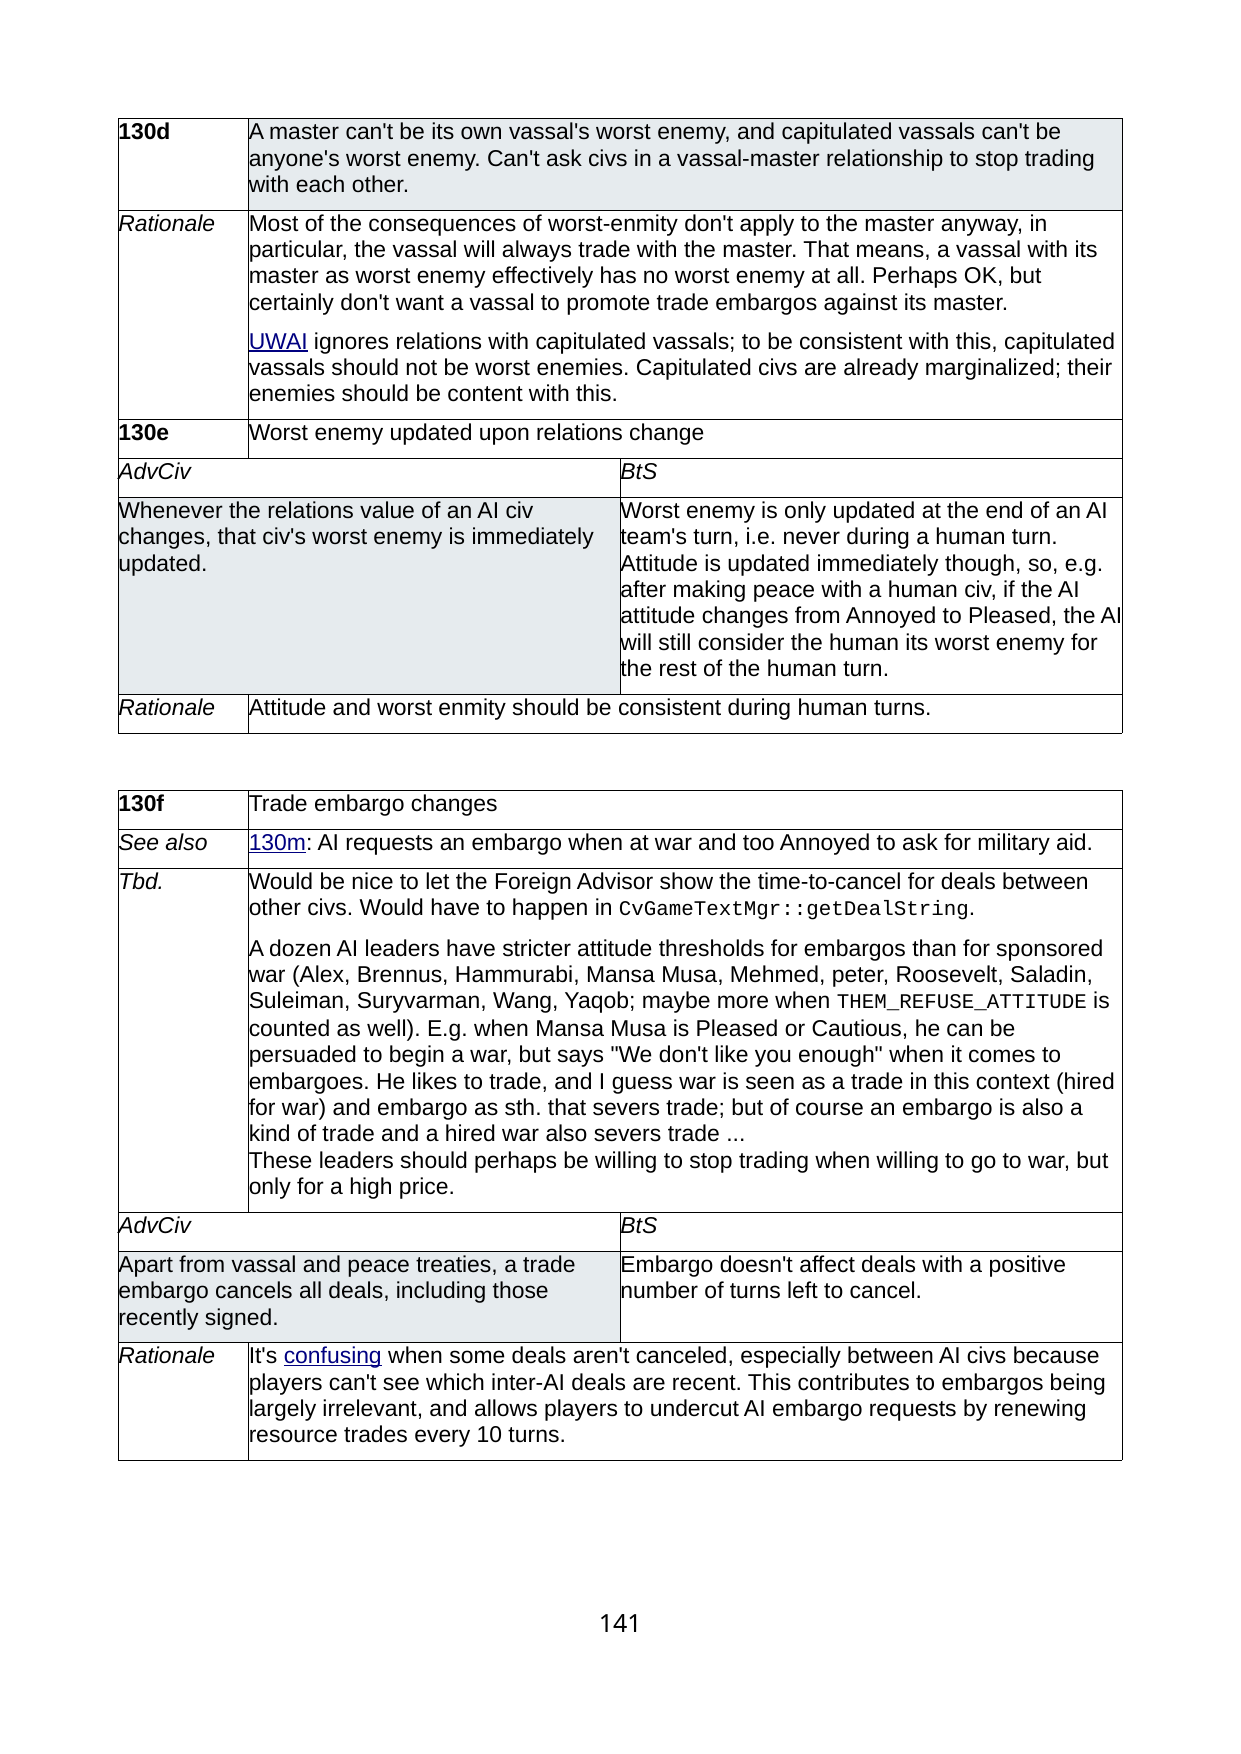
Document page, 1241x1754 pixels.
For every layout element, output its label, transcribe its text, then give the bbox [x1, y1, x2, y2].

table_cell Apart from vassal and peace treaties, a trade embargo cancels all deals, including those recently signed. [119, 1252, 620, 1342]
table_cell See also [119, 830, 248, 868]
table_cell Rationale [119, 695, 248, 733]
table_cell Whenever the relations value of an AI civ changes, that civ's worst enemy is immediately updated. [119, 498, 620, 694]
table_cell BtS [621, 459, 1122, 497]
table_cell Tbd. [119, 869, 248, 1212]
table_cell It's confusing when some deals aren't canceled, especially between AI civs because players can't see which inter-AI deals are recent. This contributes to embargos being largely irrelevant, and allows players to undercut AI embargo requests by renewing resource trades every 10 turns. [249, 1343, 1122, 1460]
table_cell AdvCiv [119, 1213, 620, 1251]
table_cell Attitude and worst enmity should be consistent during human turns. [249, 695, 1122, 733]
table_cell Would be nice to let the Foreign Advisor show the time-to-cancel for deals between other civs. Would have to happen in CvGameTextMgr::getDealString. A dozen AI leaders have stricter attitude thresholds for embargos than for sponsored war (Alex, Brennus, Hammurabi, Mansa Musa, Mehmed, peter, Roosevelt, Saladin, Suleiman, Suryvarman, Wang, Yaqob; maybe more when THEM_REFUSE_ATTITUDE is counted as well). E.g. when Mansa Musa is Pleased or Cautious, he can be persuaded to begin a war, but says "We don't like you enough" when it comes to embargoes. He likes to trade, and I guess war is seen as a trade in this context (hired for war) and embargo as sth. that severs trade; but of course an embargo is also a kind of trade and a hired war also severs trade ... These leaders should perhaps be willing to stop trading when willing to go to war, but only for a high price. [249, 869, 1122, 1212]
table_cell AdvCiv [119, 459, 620, 497]
table_cell 130e [119, 420, 248, 458]
table_cell Rationale [119, 1343, 248, 1460]
table_cell 130m: AI requests an embargo when at war and too Annoyed to ask for military aid. [249, 830, 1122, 868]
table_header Trade embargo changes [249, 791, 1122, 829]
table_cell Worst enemy updated upon relations change [249, 420, 1122, 458]
table_cell Rationale [119, 211, 248, 419]
table_header A master can't be its own vassal's worst enemy, and capitulated vassals can't be anyone's worst enemy. Can't ask civs in a vassal-master relationship to stop trading with each other. [249, 119, 1122, 210]
table_header 130f [119, 791, 248, 829]
table_cell Embargo doesn't affect deals with a positive number of turns left to cancel. [621, 1252, 1122, 1342]
table_cell BtS [621, 1213, 1122, 1251]
table_header 130d [119, 119, 248, 210]
table_cell Most of the consequences of worst-enmity don't apply to the master anyway, in particular, the vassal will always trade with the master. That means, a vassal with its master as worst enemy effectively has no worst enemy at all. Perhaps OK, but certainly don't want a vassal to promote trade embargos against its master. UWAI ignores relations with capitulated vassals; to be consistent with this, capitulated vassals should not be worst enemies. Capitulated civs are already marginalized; their enemies should be content with this. [249, 211, 1122, 419]
table_cell Worst enemy is only updated at the end of an AI team's turn, i.e. never during a human turn. Attitude is updated immediately though, so, e.g. after making peace with a human civ, if the AI attitude changes from Annoyed to Pleased, the AI will still consider the human its worst enemy for the rest of the human turn. [621, 498, 1122, 694]
